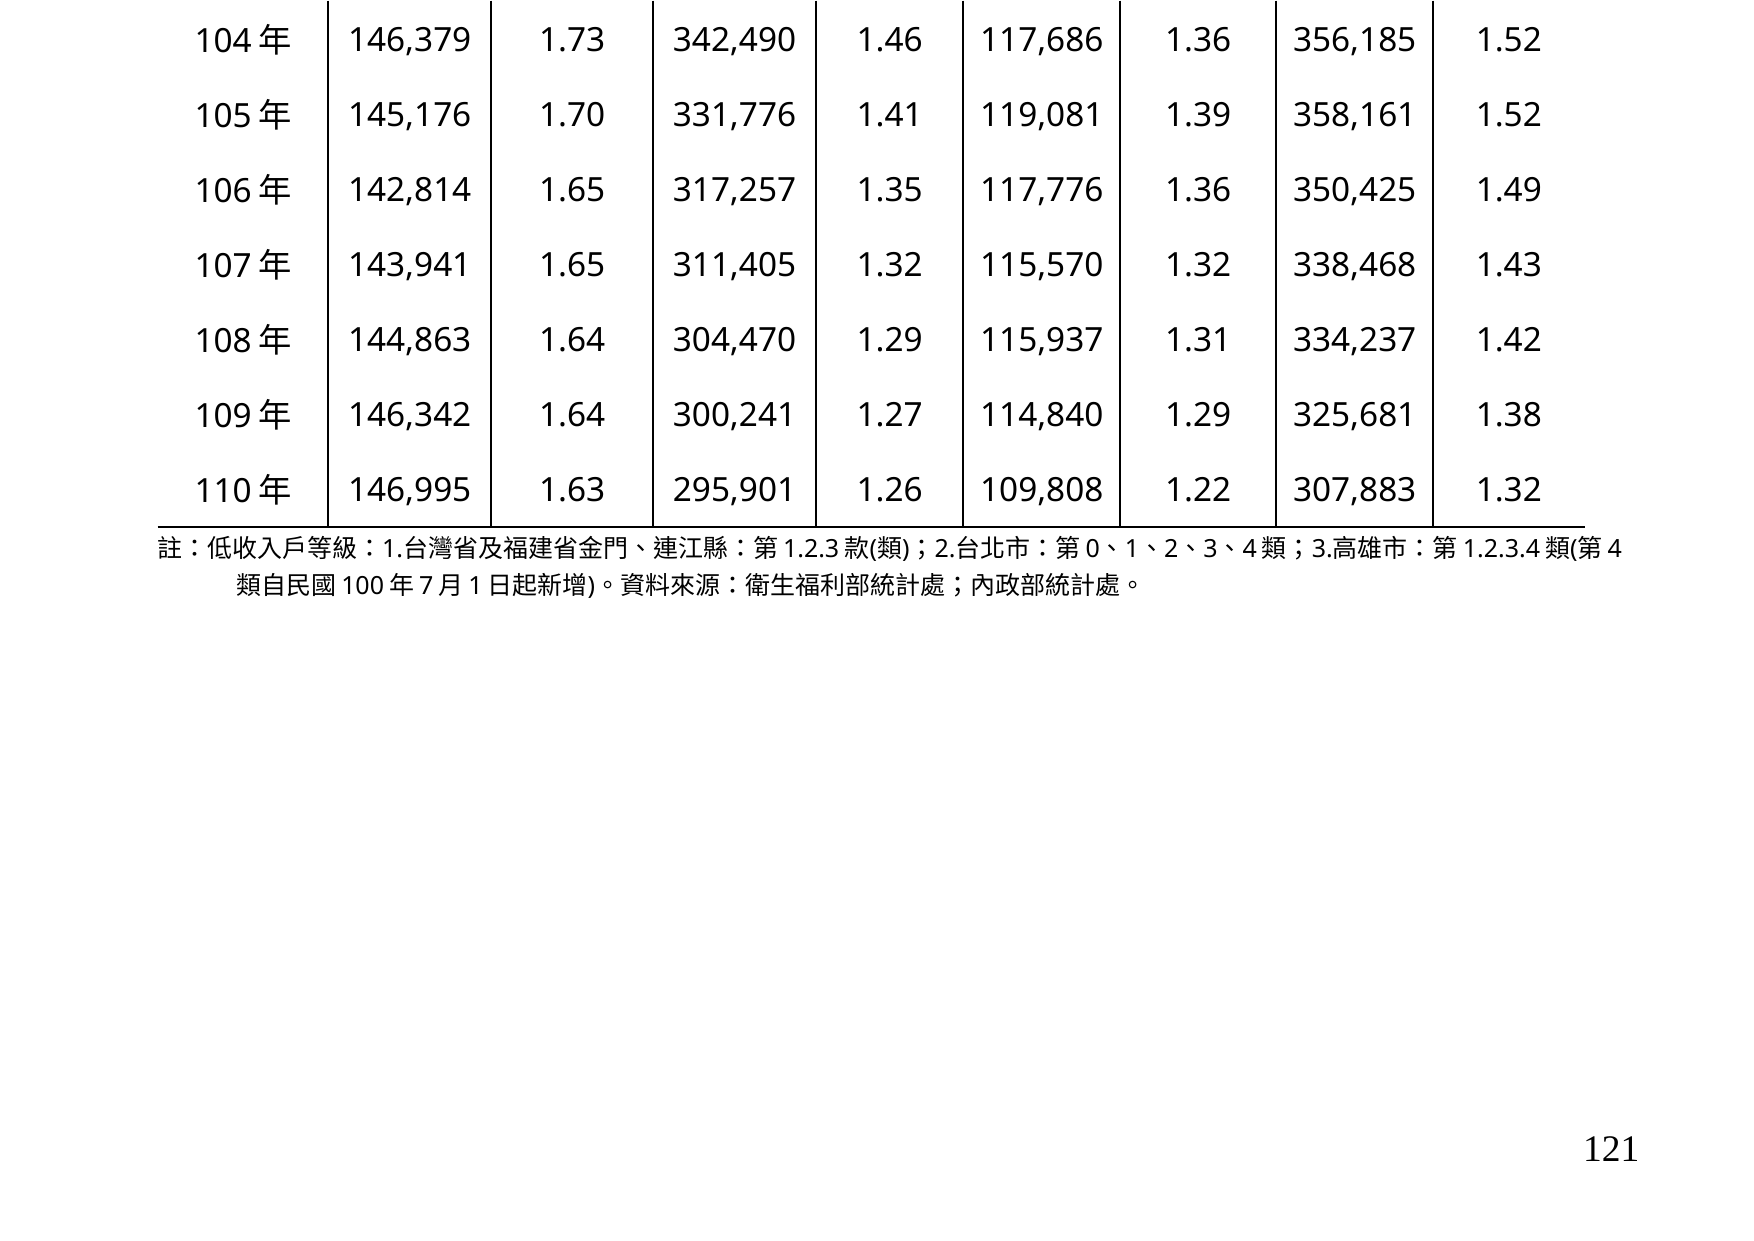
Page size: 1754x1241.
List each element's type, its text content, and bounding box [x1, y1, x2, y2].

table_cell 1.27 [817, 376, 962, 451]
table_cell 1.32 [1434, 451, 1585, 526]
table_cell 1.36 [1121, 151, 1275, 226]
table_cell 108年 [158, 301, 327, 376]
table_cell 338,468 [1277, 226, 1432, 301]
table_cell 300,241 [654, 376, 815, 451]
table_cell 117,776 [964, 151, 1119, 226]
table_cell 115,570 [964, 226, 1119, 301]
table_cell 1.32 [817, 226, 962, 301]
table_cell 1.31 [1121, 301, 1275, 376]
table_cell 1.49 [1434, 151, 1585, 226]
table_cell 334,237 [1277, 301, 1432, 376]
table_cell 104年 [158, 1, 327, 76]
table_cell 1.64 [492, 376, 652, 451]
table_cell 1.52 [1434, 76, 1585, 151]
table_cell 1.65 [492, 151, 652, 226]
table_cell 311,405 [654, 226, 815, 301]
table_cell 106年 [158, 151, 327, 226]
table_cell 109年 [158, 376, 327, 451]
table_cell 1.52 [1434, 1, 1585, 76]
table_cell 1.46 [817, 1, 962, 76]
table_cell 105年 [158, 76, 327, 151]
table_cell 1.32 [1121, 226, 1275, 301]
table_cell 145,176 [329, 76, 490, 151]
table_cell 295,901 [654, 451, 815, 526]
table_cell 1.29 [817, 301, 962, 376]
table_cell 1.22 [1121, 451, 1275, 526]
table_cell 307,883 [1277, 451, 1432, 526]
table_cell 1.26 [817, 451, 962, 526]
table_cell 1.43 [1434, 226, 1585, 301]
table_cell 109,808 [964, 451, 1119, 526]
table_cell 142,814 [329, 151, 490, 226]
table_cell 146,342 [329, 376, 490, 451]
table_cell 1.65 [492, 226, 652, 301]
table_cell 146,995 [329, 451, 490, 526]
table_cell 358,161 [1277, 76, 1432, 151]
table_cell 304,470 [654, 301, 815, 376]
table_cell 1.73 [492, 1, 652, 76]
table_cell 317,257 [654, 151, 815, 226]
table_cell 115,937 [964, 301, 1119, 376]
table_cell 143,941 [329, 226, 490, 301]
table_cell 1.64 [492, 301, 652, 376]
table_cell 1.39 [1121, 76, 1275, 151]
table_cell 114,840 [964, 376, 1119, 451]
table_cell 1.63 [492, 451, 652, 526]
table_cell 356,185 [1277, 1, 1432, 76]
table_cell 350,425 [1277, 151, 1432, 226]
table_cell 1.41 [817, 76, 962, 151]
table_cell 331,776 [654, 76, 815, 151]
table_cell 117,686 [964, 1, 1119, 76]
table_cell 1.36 [1121, 1, 1275, 76]
table_cell 119,081 [964, 76, 1119, 151]
table_cell 1.38 [1434, 376, 1585, 451]
table_cell 1.70 [492, 76, 652, 151]
table_cell 146,379 [329, 1, 490, 76]
table_cell 1.35 [817, 151, 962, 226]
table_cell 144,863 [329, 301, 490, 376]
text 註：低收入戶等級：1.台灣省及福建省金門、連江縣：第1.2.3款(類)；2.台北市：第0、1、2、3、4類；3.高雄市：第1.2.3.4類(第4 類自民國100年7月1日起新增)。資料來源：衛生福利部統計處；內政部統計處。 [118, 528, 1639, 603]
table_cell 342,490 [654, 1, 815, 76]
table_cell 110年 [158, 451, 327, 526]
table_cell 1.29 [1121, 376, 1275, 451]
table_cell 1.42 [1434, 301, 1585, 376]
table_cell 325,681 [1277, 376, 1432, 451]
table_cell 107年 [158, 226, 327, 301]
